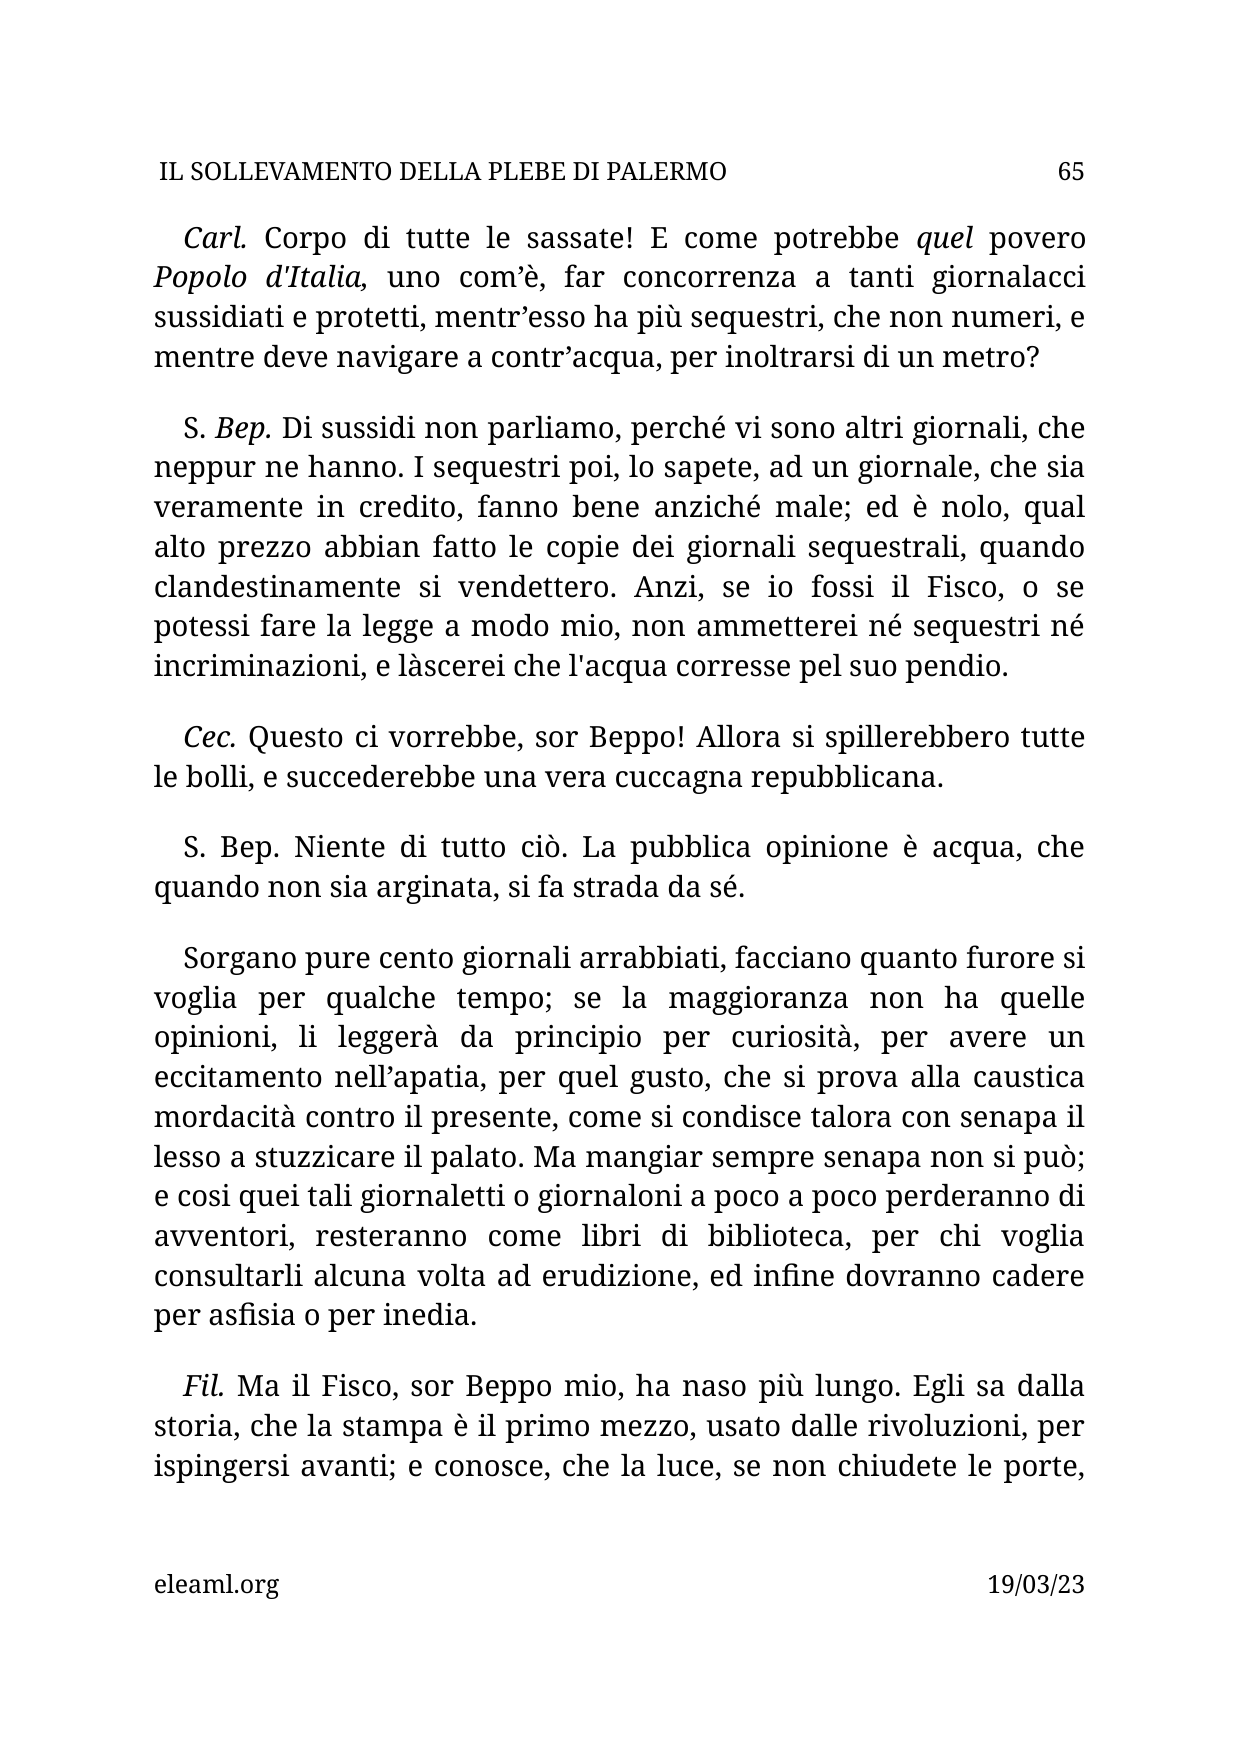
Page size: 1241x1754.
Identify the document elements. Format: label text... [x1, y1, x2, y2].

text S. Bep. Di sussidi non parliamo, perché vi sono altri giornali, che neppur ne hanno. I sequestri poi, lo sapete, ad un giornale, che sia veramente in credito, fanno bene anziché male; ed è nolo, qual alto prezzo abbian fatto le copie dei giornali sequestrali, quando clandestinamente si vendettero. Anzi, se io fossi il Fisco, o se potessi fare la legge a modo mio, non ammetterei né sequestri né incriminazioni, e làscerei che l'acqua corresse pel suo pendio. [153, 407, 1087, 685]
text Fil. Ma il Fisco, sor Beppo mio, ha naso più lungo. Egli sa dalla storia, che la stampa è il primo mezzo, usato dalle rivoluzioni, per ispingersi avanti; e conosce, che la luce, se non chiudete le porte, [153, 1366, 1087, 1484]
text Carl. Corpo di tutte le sassate! E come potrebbe quel povero Popolo d'Italia, uno com’è, far concorrenza a tanti giornalacci sussidiati e protetti, mentr’esso ha più sequestri, che non numeri, e mentre deve navigare a contr’acqua, per inoltrarsi di un metro? [153, 217, 1087, 376]
text Cec. Questo ci vorrebbe, sor Beppo! Allora si spillerebbero tutte le bolli, e succederebbe una vera cuccagna repubblicana. [153, 716, 1087, 796]
text S. Bep. Niente di tutto ciò. La pubblica opinione è acqua, che quando non sia arginata, si fa strada da sé. [153, 827, 1087, 906]
text Sorgano pure cento giornali arrabbiati, facciano quanto furore si voglia per qualche tempo; se la maggioranza non ha quelle opinioni, li leggerà da principio per curiosità, per avere un eccitamento nell’apatia, per quel gusto, che si prova alla caustica mordacità contro il presente, come si condisce talora con senapa il lesso a stuzzicare il palato. Ma mangiar sempre senapa non si può; e cosi quei tali giornaletti o giornaloni a poco a poco perderanno di avventori, resteranno come libri di biblioteca, per chi voglia consultarli alcuna volta ad erudizione, ed infine dovranno cadere per asfisia o per inedia. [153, 937, 1087, 1334]
